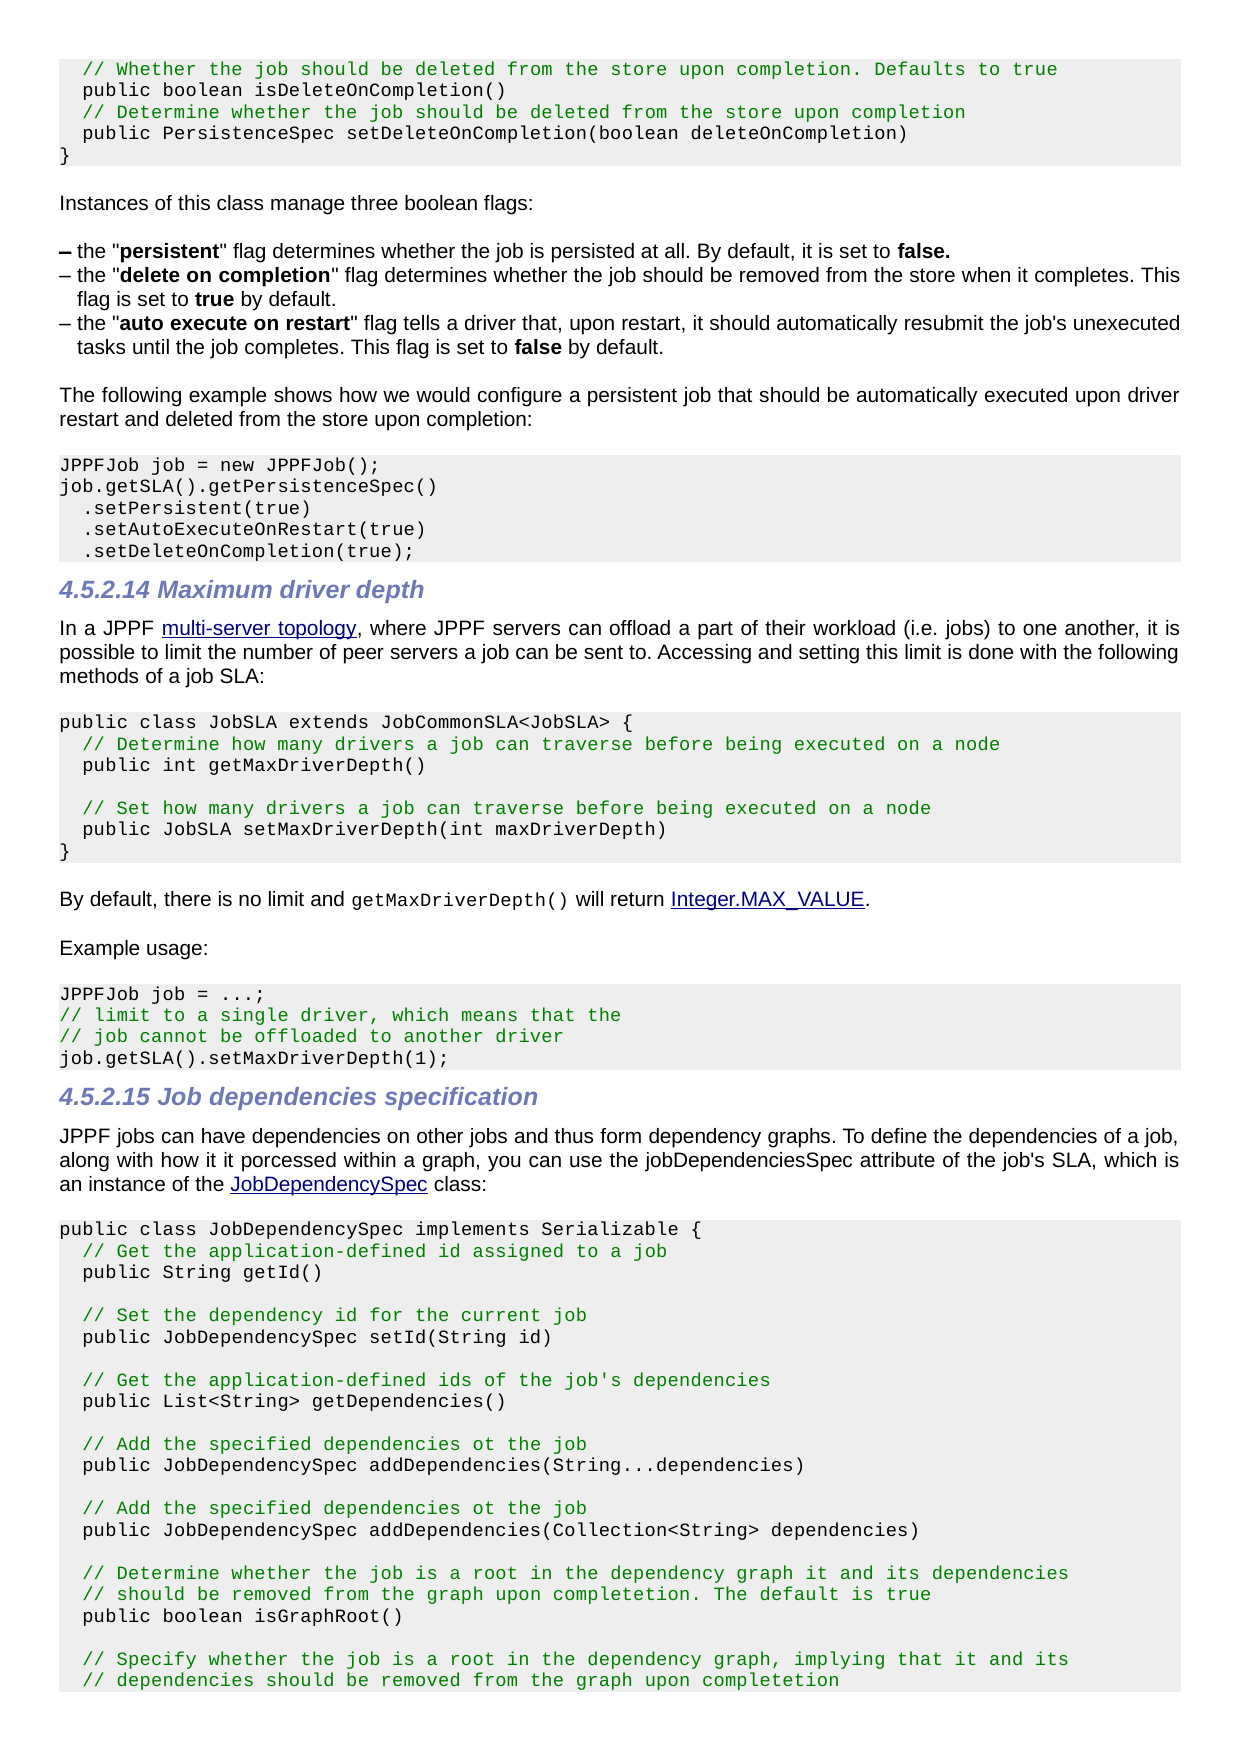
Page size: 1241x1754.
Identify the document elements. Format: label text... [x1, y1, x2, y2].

text public class JobDependencySpec implements Serializable { [59, 1220, 1181, 1241]
text public List<String> getDependencies() [59, 1391, 1181, 1413]
list the "auto execute on restart" flag tells a driver that, upon restart, it should automatically resubmit the job's unexecuted tasks until the job completes. This flag is set to false by default. [59, 311, 1181, 359]
subtitle Maximum driver depth [59, 575, 1181, 604]
text public JobSLA setMaxDriverDepth(int maxDriverDepth) [59, 820, 1181, 841]
text // Set the dependency id for the current job [59, 1306, 1181, 1327]
text // Whether the job should be deleted from the store upon completion. Defaults to true [59, 59, 1181, 81]
text // Determine how many drivers a job can traverse before being executed on a node [59, 734, 1181, 755]
text // Add the specified dependencies ot the job [59, 1499, 1181, 1520]
text public JobDependencySpec addDependencies(Collection<String> dependencies) [59, 1520, 1181, 1542]
text // Get the application-defined id assigned to a job [59, 1241, 1181, 1263]
text public String getId() [59, 1263, 1181, 1284]
text In a JPPF multi-server topology, where JPPF servers can offload a part of their workload (i.e. jobs) to one another, it is possible to limit the number of peer servers a job can be sent to. Accessing and setting this limit is done with the following methods of a job SLA: [59, 616, 1181, 688]
text // Specify whether the job is a root in the dependency graph, implying that it and its [59, 1649, 1181, 1670]
text public JobDependencySpec addDependencies(String...dependencies) [59, 1456, 1181, 1477]
text // limit to a single driver, which means that the [59, 1005, 1181, 1027]
text // Set how many drivers a job can traverse before being executed on a node [59, 798, 1181, 820]
text JPPFJob job = ...; [59, 984, 1181, 1005]
text JPPF jobs can have dependencies on other jobs and thus form dependency graphs. To define the dependencies of a job, along with how it it porcessed within a graph, you can use the jobDependenciesSpec attribute of the job's SLA, which is an instance of the JobDependencySpec class: [59, 1123, 1181, 1196]
text JPPFJob job = new JPPFJob(); [59, 455, 1181, 477]
text // Determine whether the job is a root in the dependency graph it and its dependencies [59, 1563, 1181, 1584]
text job.getSLA().getPersistenceSpec() [59, 477, 1181, 498]
text The following example shows how we would configure a persistent job that should be automatically executed upon driver restart and deleted from the store upon completion: [59, 383, 1181, 431]
list the "persistent" flag determines whether the job is persisted at all. By default, it is set to false. [59, 238, 1181, 263]
text job.getSLA().setMaxDriverDepth(1); [59, 1048, 1181, 1070]
text public PersistenceSpec setDeleteOnCompletion(boolean deleteOnCompletion) [59, 123, 1181, 145]
text public JobDependencySpec setId(String id) [59, 1327, 1181, 1348]
subtitle Job dependencies specification [59, 1082, 1181, 1111]
text // Get the application-defined ids of the job's dependencies [59, 1370, 1181, 1391]
text .setDeleteOnCompletion(true); [59, 541, 1181, 562]
text public class JobSLA extends JobCommonSLA<JobSLA> { [59, 712, 1181, 734]
text // should be removed from the graph upon completetion. The default is true [59, 1584, 1181, 1606]
text // dependencies should be removed from the graph upon completetion [59, 1670, 1181, 1692]
text Example usage: [59, 936, 1181, 960]
text // Add the specified dependencies ot the job [59, 1434, 1181, 1456]
text .setAutoExecuteOnRestart(true) [59, 519, 1181, 541]
text } [59, 145, 1181, 166]
text public boolean isGraphRoot() [59, 1606, 1181, 1627]
text // job cannot be offloaded to another driver [59, 1027, 1181, 1048]
list the "delete on completion" flag determines whether the job should be removed from the store when it completes. This flag is set to true by default. [59, 263, 1181, 311]
text public boolean isDeleteOnCompletion() [59, 81, 1181, 102]
text } [59, 841, 1181, 863]
text By default, there is no limit and getMaxDriverDepth() will return Integer.MAX_VALUE. [59, 887, 1181, 912]
text Instances of this class manage three boolean flags: [59, 190, 1181, 214]
text .setPersistent(true) [59, 498, 1181, 519]
text public int getMaxDriverDepth() [59, 755, 1181, 777]
text // Determine whether the job should be deleted from the store upon completion [59, 102, 1181, 123]
